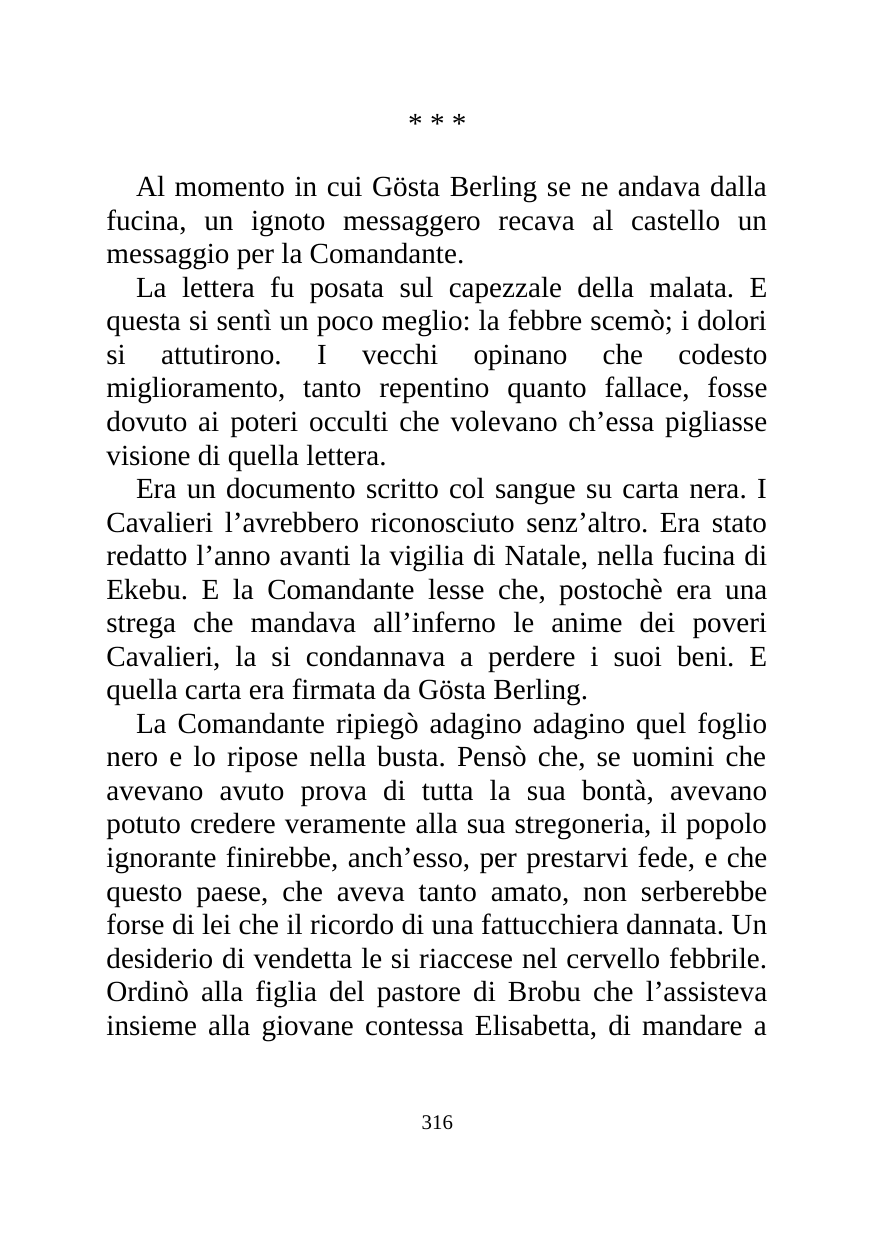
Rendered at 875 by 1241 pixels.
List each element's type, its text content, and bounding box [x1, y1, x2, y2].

text Era un documento scritto col sangue su carta nera. I Cavalieri l’avrebbero riconosciuto senz’altro. Era stato redatto l’anno avanti la vigilia di Natale, nella fucina di Ekebu. E la Comandante lesse che, postochè era una strega che mandava all’inferno le anime dei poveri Cavalieri, la si condannava a perdere i suoi beni. E quella carta era firmata da Gösta Berling. [106, 471, 768, 706]
text * * * [106, 106, 768, 140]
text Al momento in cui Gösta Berling se ne andava dalla fucina, un ignoto messaggero recava al castello un messaggio per la Comandante. [106, 169, 768, 270]
text La Comandante ripiegò adagino adagino quel foglio nero e lo ripose nella busta. Pensò che, se uomini che avevano avuto prova di tutta la sua bontà, avevano potuto credere veramente alla sua stregoneria, il popolo ignorante finirebbe, anch’esso, per prestarvi fede, e che questo paese, che aveva tanto amato, non serberebbe forse di lei che il ricordo di una fattucchiera dannata. Un desiderio di vendetta le si riaccese nel cervello febbrile. Ordinò alla figlia del pastore di Brobu che l’assisteva insieme alla giovane contessa Elisabetta, di mandare a [106, 706, 768, 1041]
text La lettera fu posata sul capezzale della malata. E questa si sentì un poco meglio: la febbre scemò; i dolori si attutirono. I vecchi opinano che codesto miglioramento, tanto repentino quanto fallace, fosse dovuto ai poteri occulti che volevano ch’essa pigliasse visione di quella lettera. [106, 270, 768, 471]
